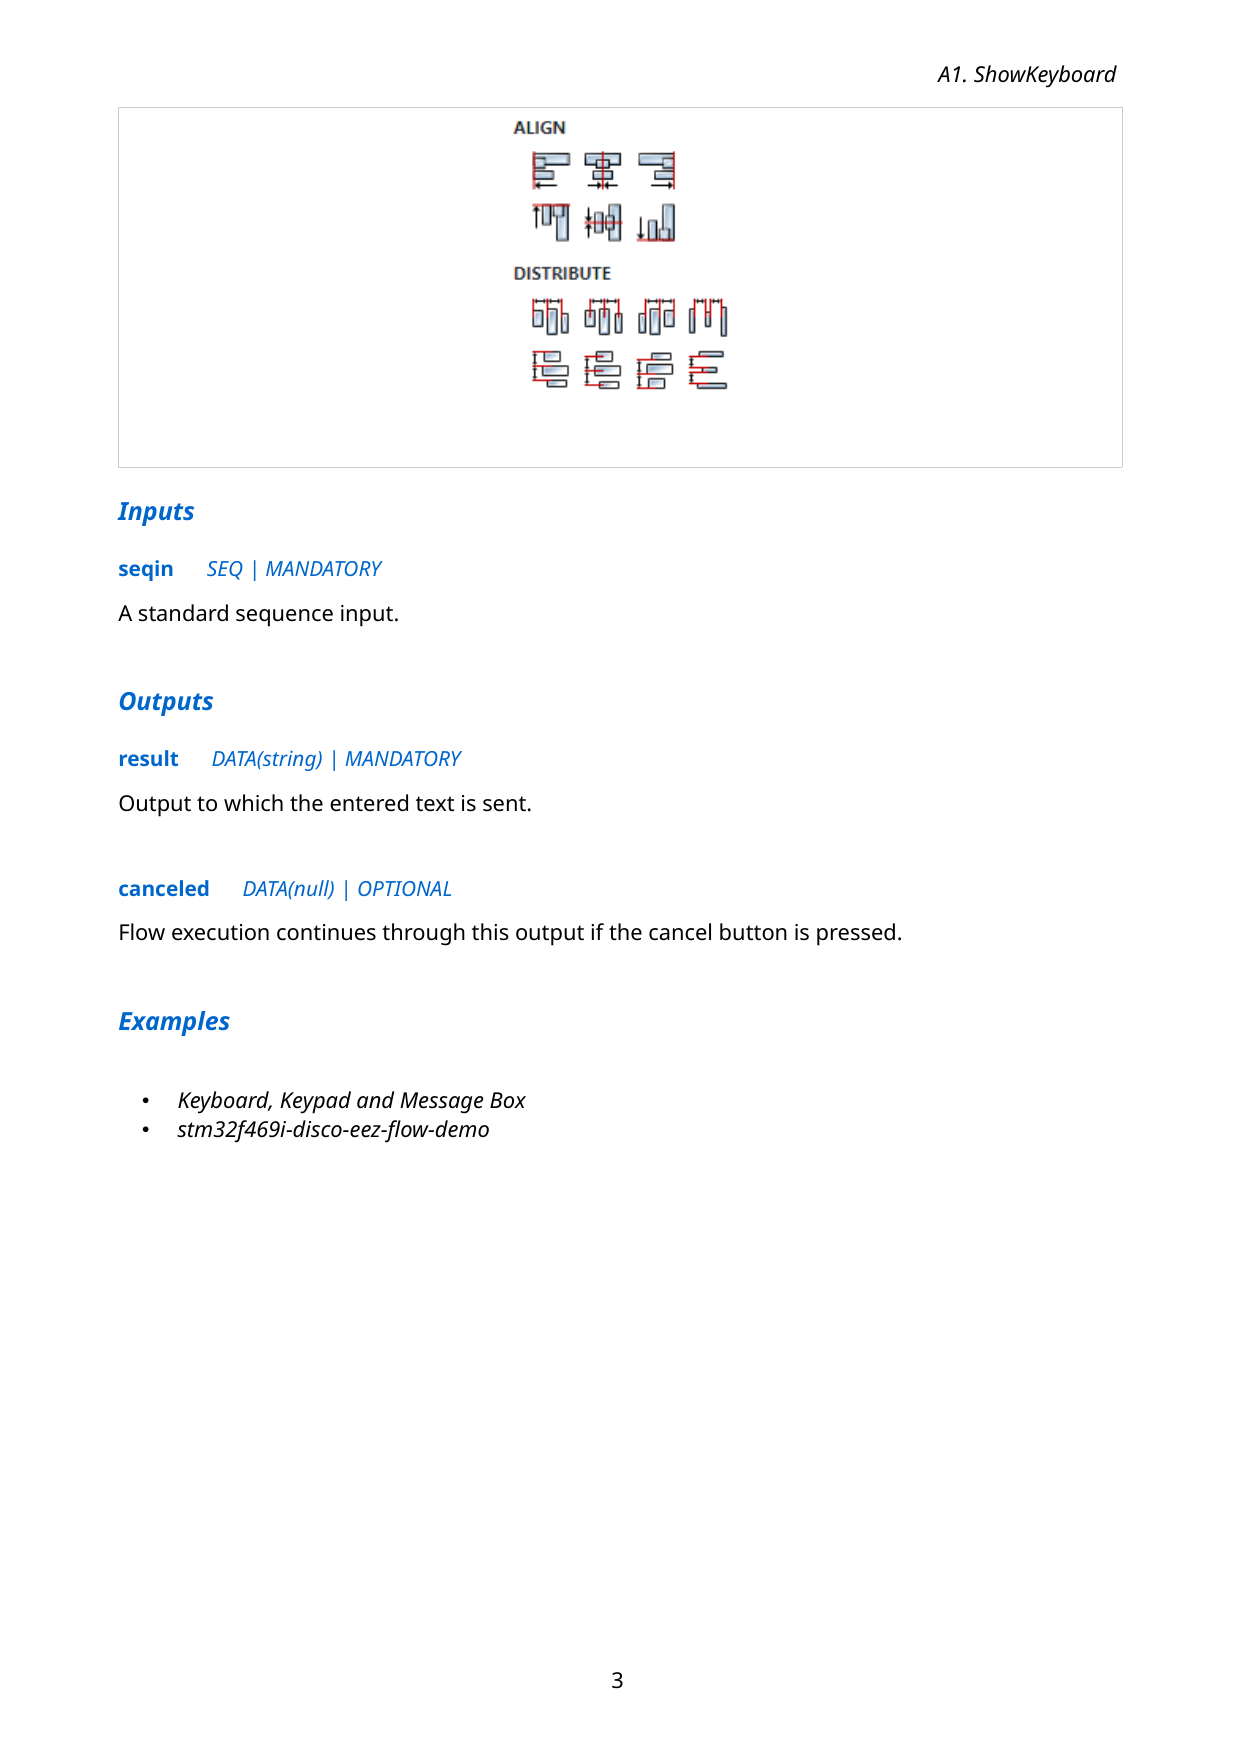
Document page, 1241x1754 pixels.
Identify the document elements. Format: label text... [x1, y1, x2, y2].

table_cell [119, 113, 1122, 467]
picture [490, 112, 750, 402]
subtitle seqin SEQ | MANDATORY [118, 554, 1122, 583]
subtitle Inputs [118, 494, 1122, 528]
subtitle result DATA(string) | MANDATORY [118, 744, 1122, 773]
subtitle canceled DATA(null) | OPTIONAL [118, 874, 1122, 902]
subtitle Outputs [118, 684, 1122, 718]
text A standard sequence input. [118, 598, 1122, 627]
list Keyboard, Keypad and Message Box [142, 1085, 1110, 1114]
list stm32f469i-disco-eez-flow-demo [142, 1114, 1110, 1144]
text Output to which the entered text is sent. [118, 788, 1122, 817]
subtitle Examples [118, 1003, 1122, 1037]
text Flow execution continues through this output if the cancel button is pressed. [118, 917, 1122, 947]
